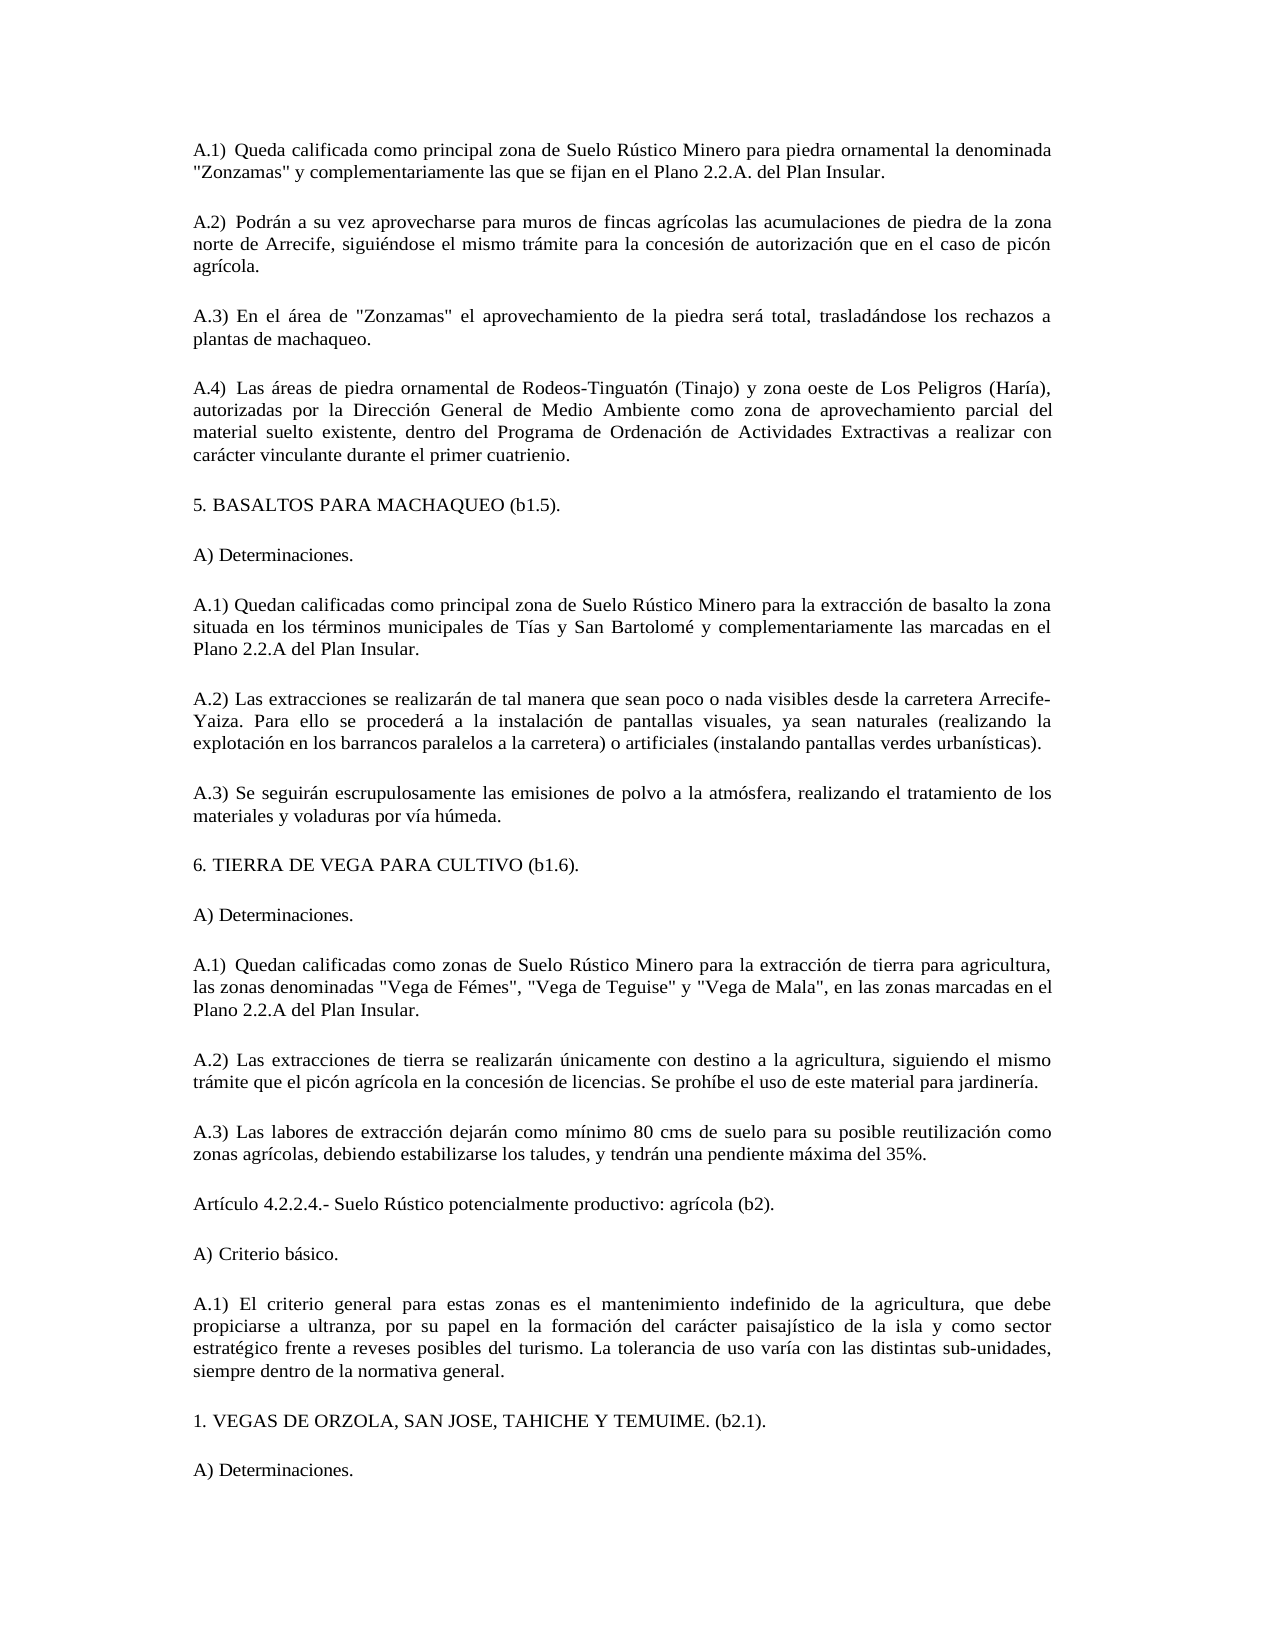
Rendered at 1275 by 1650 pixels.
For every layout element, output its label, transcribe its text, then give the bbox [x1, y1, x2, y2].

list Quedan calificadas como zonas de Suelo Rústico Minero para la extracción de tierra para agricultura, las zonas denominadas "Vega de Fémes", "Vega de Teguise" y "Vega de Mala", en las zonas marcadas en el Plano 2.2.A del Plan Insular. [193, 954, 1053, 1020]
list TIERRA DE VEGA PARA CULTIVO (b1.6). [193, 854, 1096, 876]
list VEGAS DE ORZOLA, SAN JOSE, TAHICHE Y TEMUIME. (b2.1). [193, 1409, 1096, 1431]
list Se seguirán escrupulosamente las emisiones de polvo a la atmósfera, realizando el tratamiento de los materiales y voladuras por vía húmeda. [193, 782, 1054, 826]
list Las labores de extracción dejarán como mínimo 80 cms de suelo para su posible reutilización como zonas agrícolas, debiendo estabilizarse los taludes, y tendrán una pendiente máxima del 35%. [193, 1121, 1053, 1164]
list Las extracciones de tierra se realizarán únicamente con destino a la agricultura, siguiendo el mismo trámite que el picón agrícola en la concesión de licencias. Se prohíbe el uso de este material para jardinería. [193, 1048, 1053, 1092]
list BASALTOS PARA MACHAQUEO (b1.5). [193, 494, 1096, 515]
list Determinaciones. [193, 1459, 1096, 1481]
text Artículo 4.2.2.4.- Suelo Rústico potencialmente productivo: agrícola (b2). [193, 1193, 1096, 1215]
list Las áreas de piedra ornamental de Rodeos-Tinguatón (Tinajo) y zona oeste de Los Peligros (Haría), autorizadas por la Dirección General de Medio Ambiente como zona de aprovechamiento parcial del material suelto existente, dentro del Programa de Ordenación de Actividades Extractivas a realizar con carácter vinculante durante el primer cuatrienio. [193, 377, 1053, 465]
list Podrán a su vez aprovecharse para muros de fincas agrícolas las acumulaciones de piedra de la zona norte de Arrecife, siguiéndose el mismo trámite para la concesión de autorización que en el caso de picón agrícola. [193, 211, 1053, 277]
list Determinaciones. [193, 543, 1096, 565]
list El criterio general para estas zonas es el mantenimiento indefinido de la agricultura, que debe propiciarse a ultranza, por su papel en la formación del carácter paisajístico de la isla y como sector estratégico frente a reveses posibles del turismo. La tolerancia de uso varía con las distintas sub-unidades, siempre dentro de la normativa general. [193, 1293, 1053, 1381]
list En el área de "Zonzamas" el aprovechamiento de la piedra será total, trasladándose los rechazos a plantas de machaqueo. [193, 305, 1053, 349]
list Queda calificada como principal zona de Suelo Rústico Minero para piedra ornamental la denominada "Zonzamas" y complementariamente las que se fijan en el Plano 2.2.A. del Plan Insular. [193, 139, 1053, 182]
list Criterio básico. [193, 1243, 1096, 1264]
list Las extracciones se realizarán de tal manera que sean poco o nada visibles desde la carretera Arrecife- Yaiza. Para ello se procederá a la instalación de pantallas visuales, ya sean naturales (realizando la explotación en los barrancos paralelos a la carretera) o artificiales (instalando pantallas verdes urbanísticas). [193, 688, 1054, 754]
list Determinaciones. [193, 904, 1096, 926]
list Quedan calificadas como principal zona de Suelo Rústico Minero para la extracción de basalto la zona situada en los términos municipales de Tías y San Bartolomé y complementariamente las marcadas en el Plano 2.2.A del Plan Insular. [193, 593, 1053, 659]
